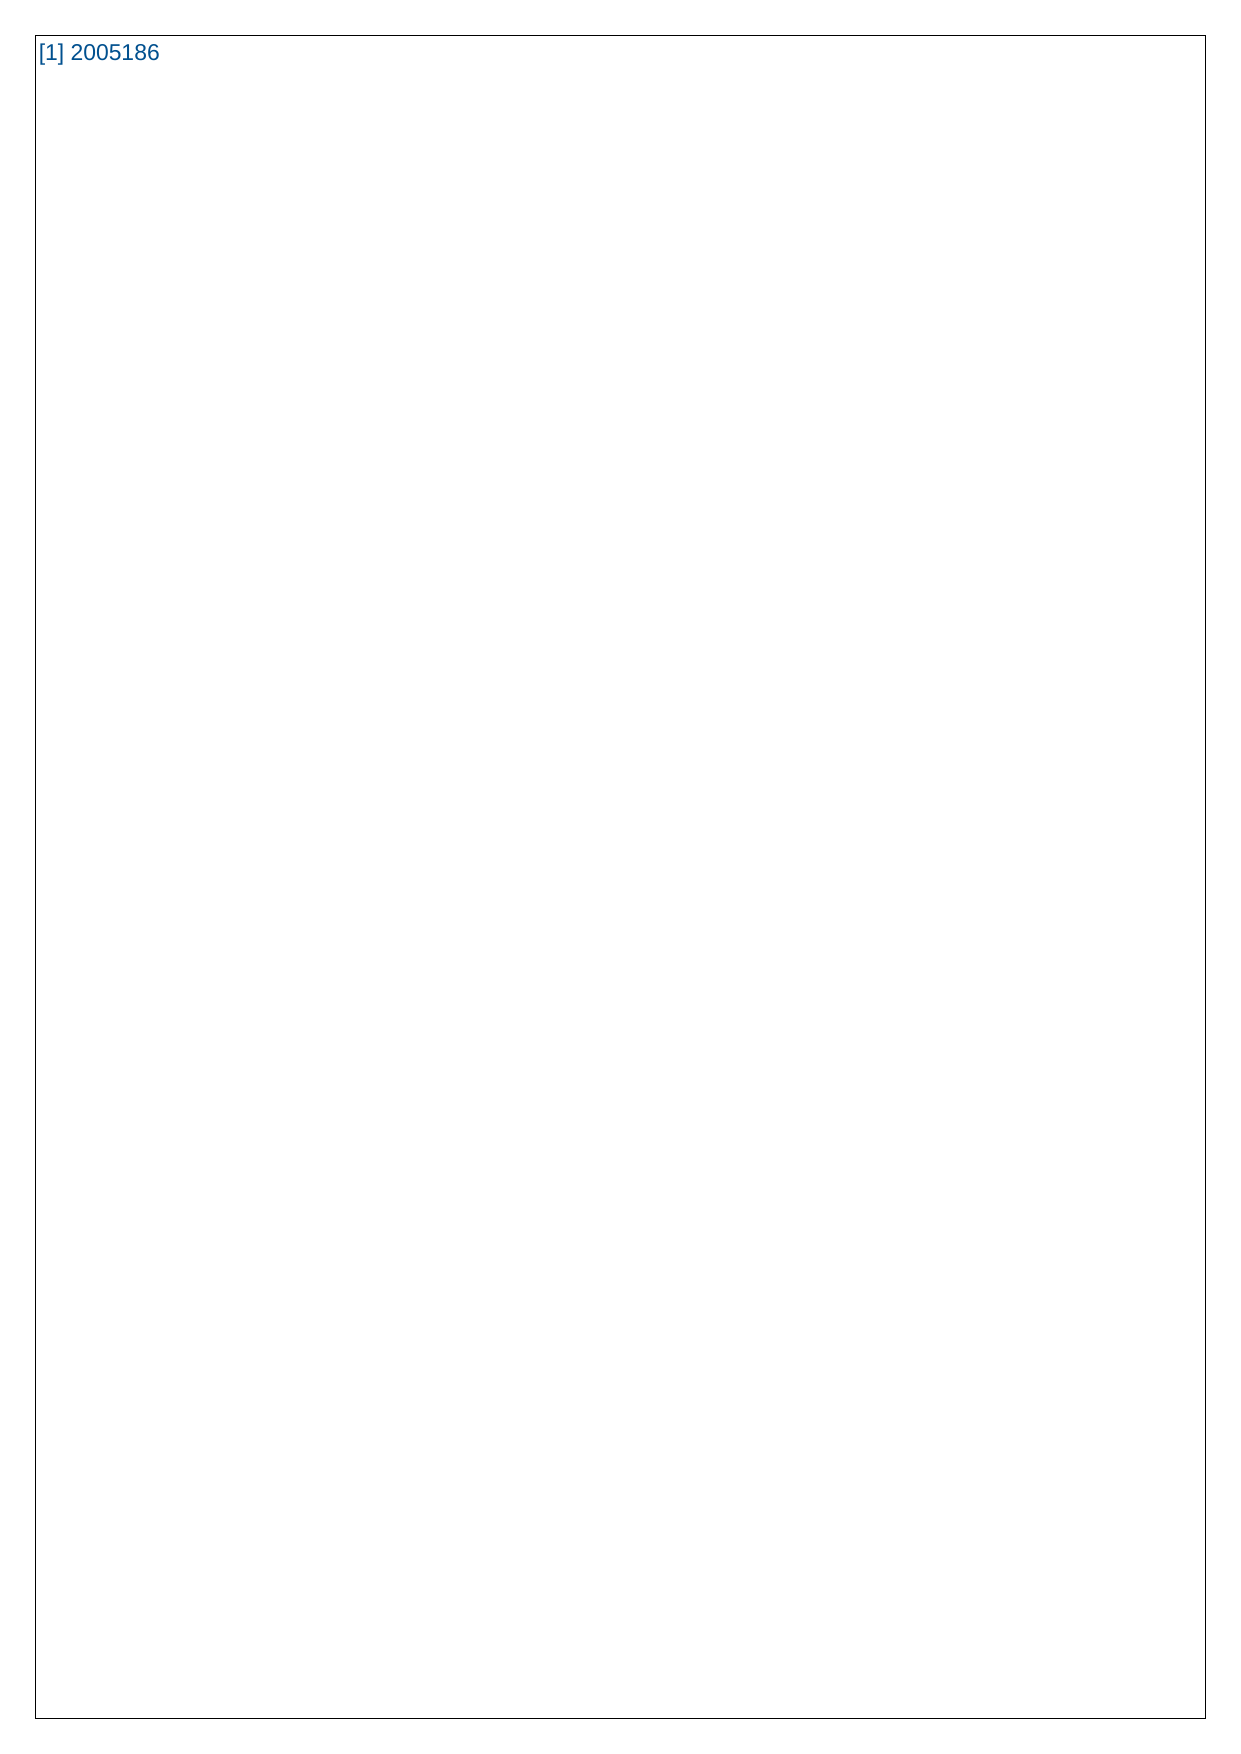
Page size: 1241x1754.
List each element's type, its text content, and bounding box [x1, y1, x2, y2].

text [1] 2005186 [38, 38, 1202, 65]
